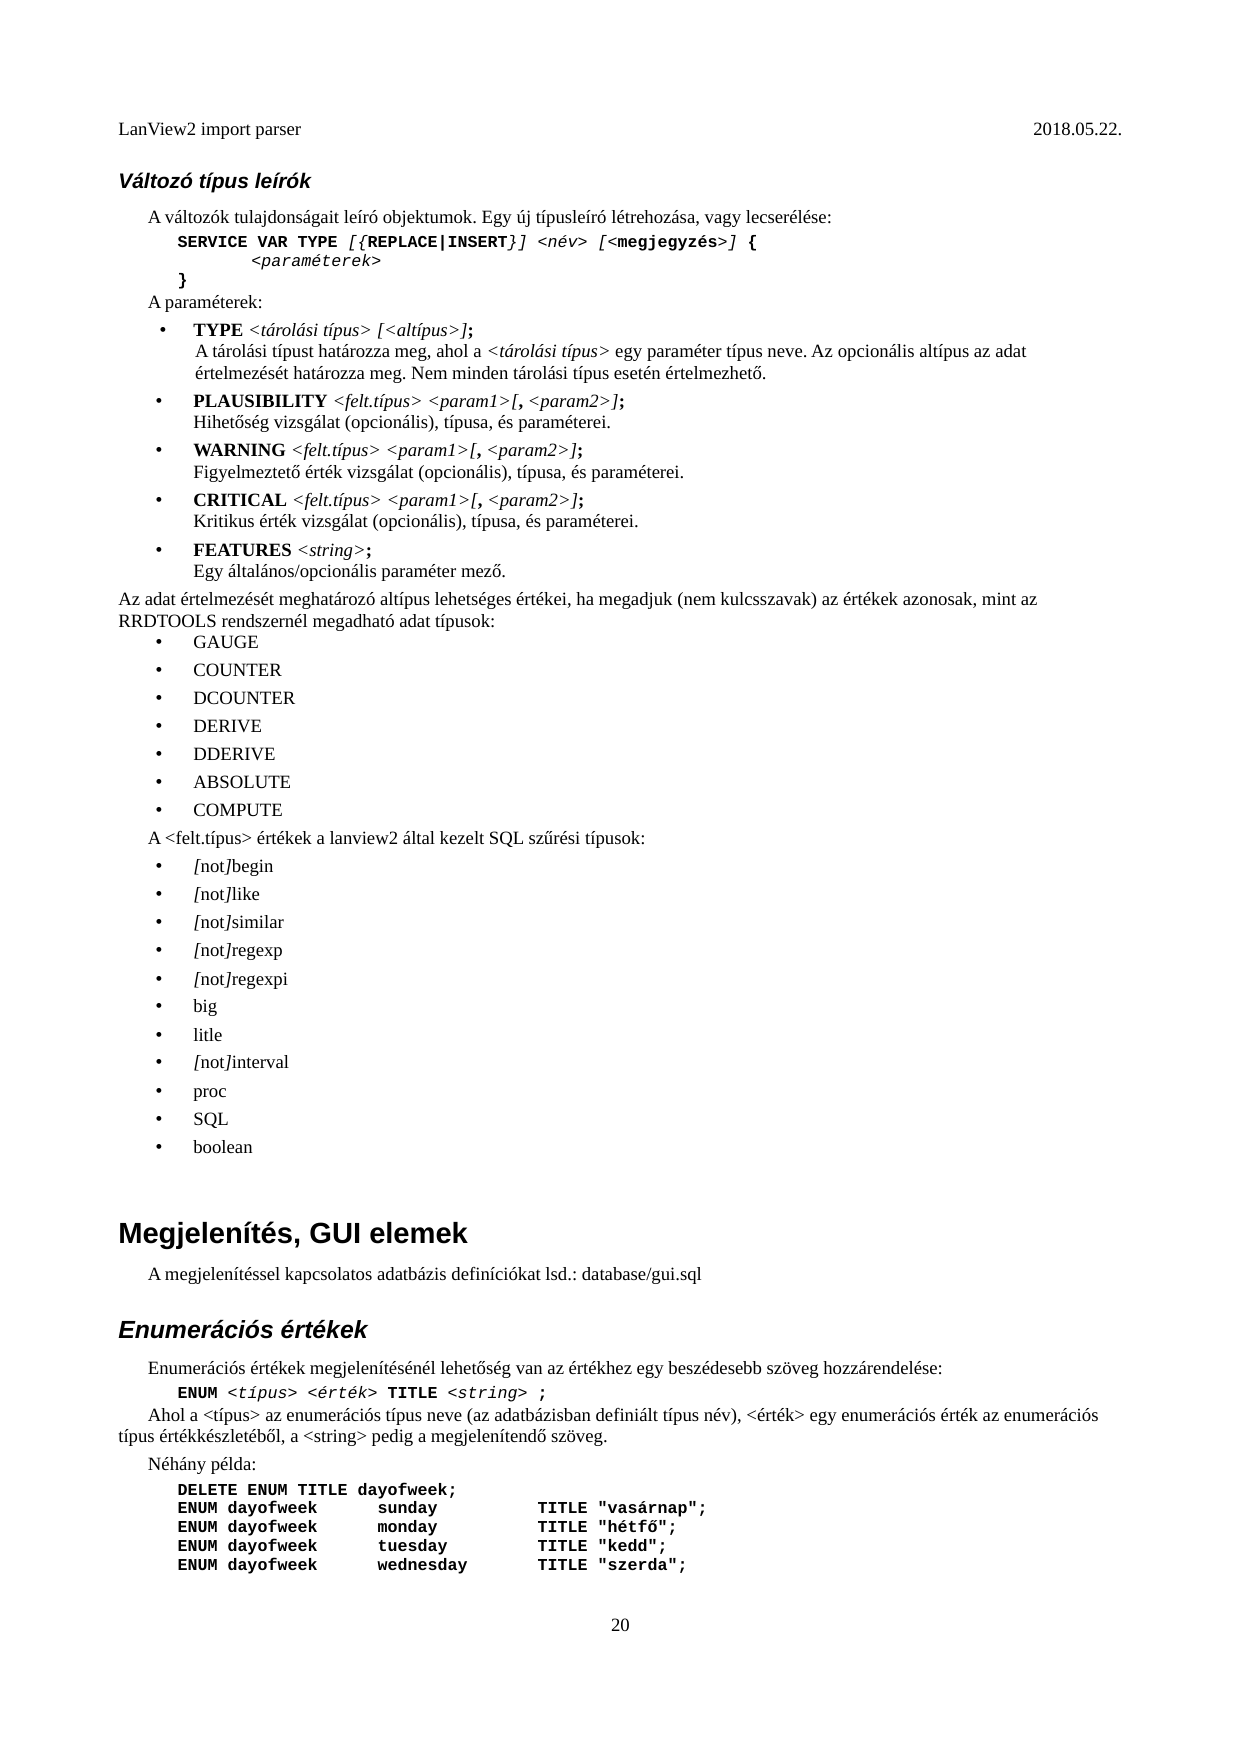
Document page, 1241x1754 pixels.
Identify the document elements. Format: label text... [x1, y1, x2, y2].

text ENUM <típus> <érték> TITLE <string> ; [177, 1385, 1122, 1403]
list DDERIVE [156, 743, 1122, 765]
list boolean [156, 1136, 1122, 1157]
list FEATURES <string>; Egy általános/opcionális paraméter mező. [156, 538, 1122, 582]
list proc [156, 1079, 1122, 1101]
subtitle Enumerációs értékek [118, 1316, 1122, 1344]
text } [177, 272, 1122, 291]
list DCOUNTER [156, 687, 1122, 709]
list [not]like [156, 883, 1122, 905]
list GAUGE [156, 631, 1122, 653]
list [not]regexp [156, 939, 1122, 961]
text Az adat értelmezését meghatározó altípus lehetséges értékei, ha megadjuk (nem kulcsszavak) az értékek azonosak, mint az RRDTOOLS rendszernél megadható adat típusok: [118, 588, 1122, 631]
list COMPUTE [156, 799, 1122, 821]
text DELETE ENUM TITLE dayofweek; [177, 1481, 1122, 1500]
list COUNTER [156, 659, 1122, 681]
text Ahol a <típus> az enumerációs típus neve (az adatbázisban definiált típus név), <érték> egy enumerációs érték az enumerációs típus értékkészletéből, a <string> pedig a megjelenítendő szöveg. [118, 1403, 1122, 1447]
text A <felt.típus> értékek a lanview2 által kezelt SQL szűrési típusok: [118, 827, 1122, 849]
text ENUM dayofweek tuesday TITLE "kedd"; [177, 1538, 1122, 1557]
text A változók tulajdonságait leíró objektumok. Egy új típusleíró létrehozása, vagy lecserélése: [118, 206, 1122, 227]
list [not]similar [156, 911, 1122, 933]
list [not]regexpi [156, 967, 1122, 989]
text <paraméterek> [177, 253, 1122, 272]
list [not]begin [156, 855, 1122, 877]
list TYPE <tárolási típus> [<altípus>]; A tárolási típust határozza meg, ahol a <tárolási típus> egy paraméter típus neve. Az opcionális altípus az adat értelmezését határozza meg. Nem minden tárolási típus esetén értelmezhető. [159, 318, 1122, 383]
text A megjelenítéssel kapcsolatos adatbázis definíciókat lsd.: database/gui.sql [118, 1263, 1122, 1284]
list [not]interval [156, 1051, 1122, 1073]
text ENUM dayofweek wednesday TITLE "szerda"; [177, 1557, 1122, 1575]
list PLAUSIBILITY <felt.típus> <param1>[, <param2>]; Hihetőség vizsgálat (opcionális), típusa, és paraméterei. [156, 390, 1122, 433]
subtitle Megjelenítés, GUI elemek [118, 1217, 1122, 1250]
text Néhány példa: [118, 1453, 1122, 1475]
list litle [156, 1023, 1122, 1045]
subtitle Változó típus leírók [118, 169, 1122, 193]
list big [156, 995, 1122, 1017]
text SERVICE VAR TYPE [{REPLACE|INSERT}] <név> [<megjegyzés>] { [177, 234, 1122, 253]
text ENUM dayofweek sunday TITLE "vasárnap"; [177, 1500, 1122, 1519]
list WARNING <felt.típus> <param1>[, <param2>]; Figyelmeztető érték vizsgálat (opcionális), típusa, és paraméterei. [156, 439, 1122, 482]
list SQL [156, 1107, 1122, 1129]
text A paraméterek: [118, 291, 1122, 312]
list DERIVE [156, 715, 1122, 737]
list ABSOLUTE [156, 771, 1122, 793]
list CRITICAL <felt.típus> <param1>[, <param2>]; Kritikus érték vizsgálat (opcionális), típusa, és paraméterei. [156, 489, 1122, 532]
text ENUM dayofweek monday TITLE "hétfő"; [177, 1519, 1122, 1538]
text Enumerációs értékek megjelenítésénél lehetőség van az értékhez egy beszédesebb szöveg hozzárendelése: [118, 1357, 1122, 1378]
